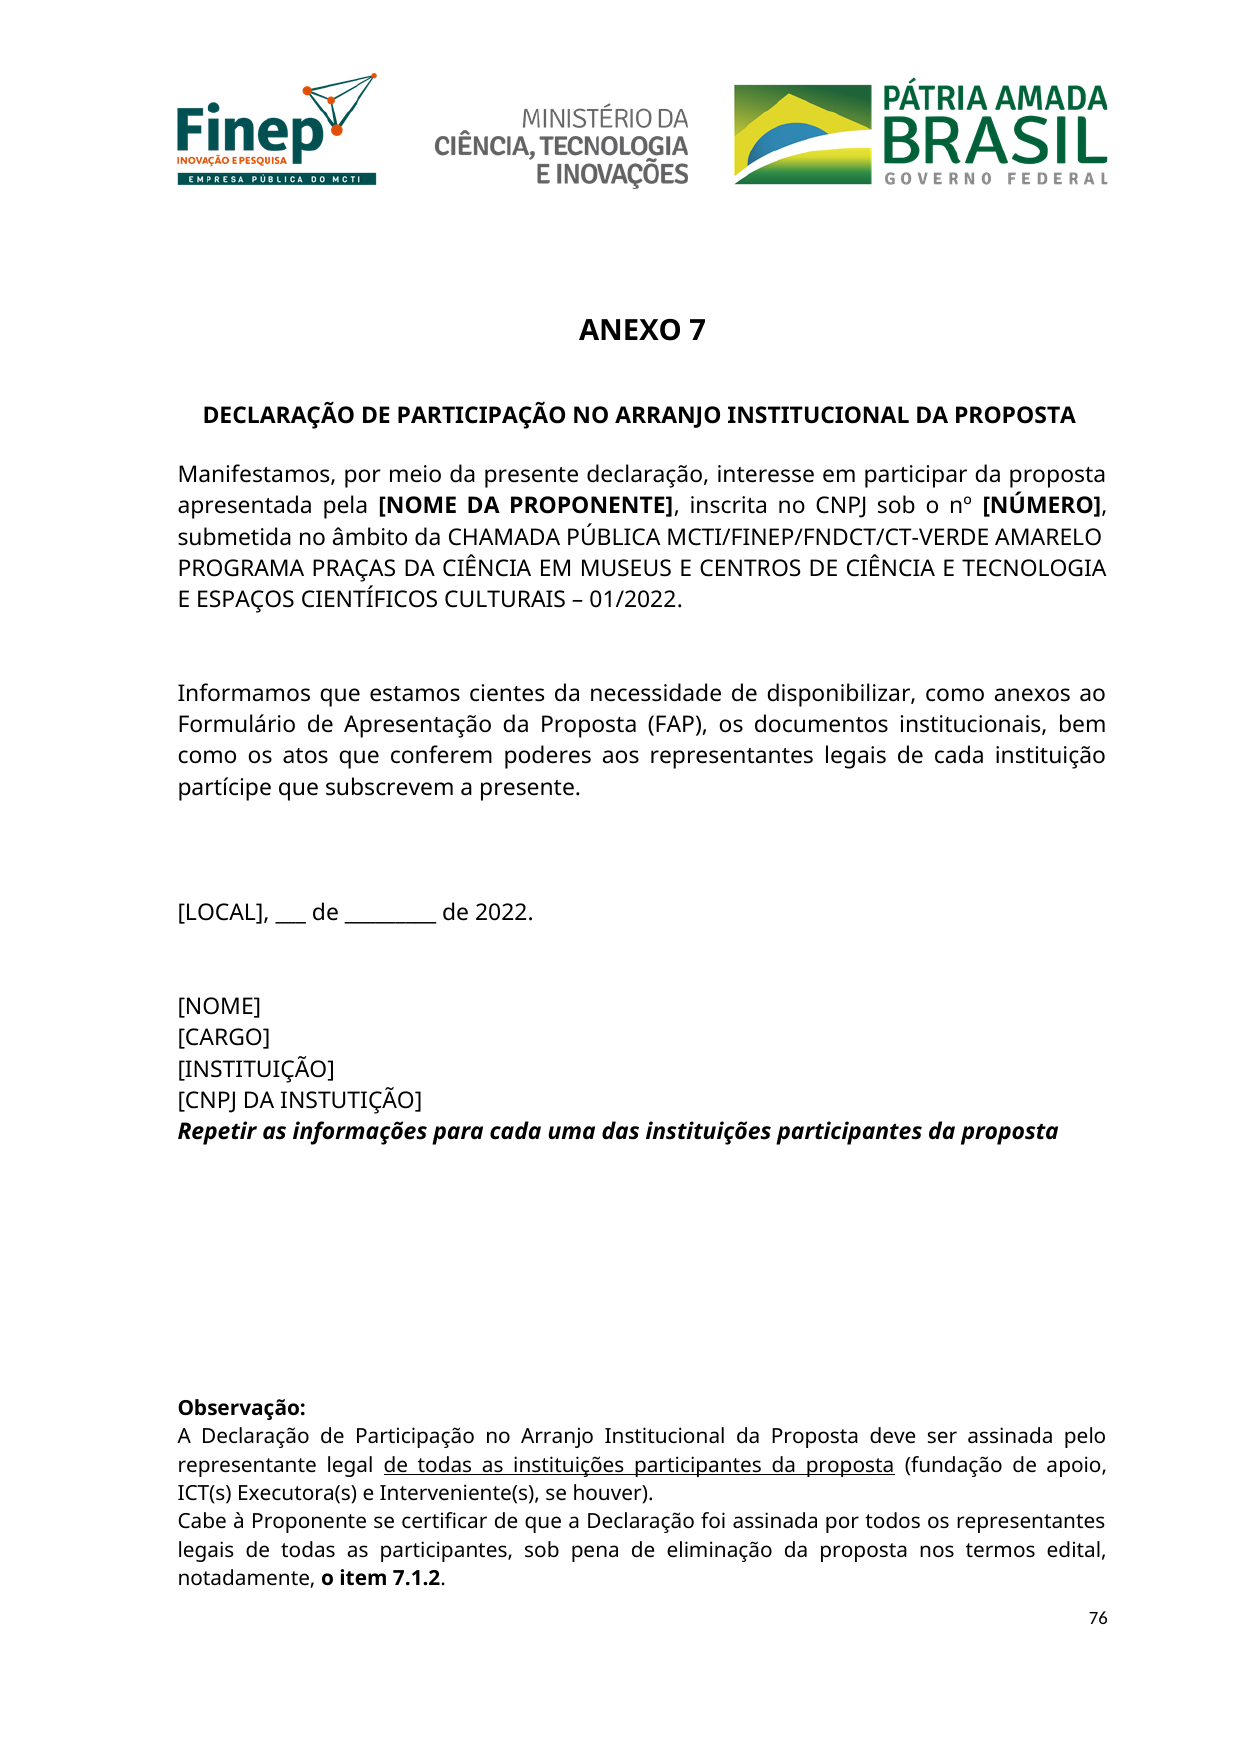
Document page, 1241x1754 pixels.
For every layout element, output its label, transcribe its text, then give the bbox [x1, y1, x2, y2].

text ANEXO 7 [177, 309, 1107, 349]
text A Declaração de Participação no Arranjo Institucional da Proposta deve ser assinada pelo representante legal de todas as instituições participantes da proposta (fundação de apoio, ICT(s) Executora(s) e Interveniente(s), se houver). [177, 1421, 1107, 1507]
text [NOME] [177, 989, 1107, 1021]
text Informamos que estamos cientes da necessidade de disponibilizar, como anexos ao Formulário de Apresentação da Proposta (FAP), os documentos institucionais, bem como os atos que conferem poderes aos representantes legais de cada instituição partícipe que subscrevem a presente. [177, 677, 1107, 802]
text [CNPJ DA INSTUTIÇÃO] [177, 1083, 1107, 1114]
text Manifestamos, por meio da presente declaração, interesse em participar da proposta apresentada pela [NOME DA PROPONENTE], inscrita no CNPJ sob o nº [NÚMERO], submetida no âmbito da CHAMADA PÚBLICA MCTI/FINEP/FNDCT/CT-VERDE AMARELO [177, 458, 1107, 552]
text [LOCAL], ___ de _________ de 2022. [177, 896, 1107, 927]
text Cabe à Proponente se certificar de que a Declaração foi assinada por todos os representantes legais de todas as participantes, sob pena de eliminação da proposta nos termos edital, notadamente, o item 7.1.2. [177, 1507, 1107, 1592]
text Observação: [177, 1393, 1107, 1421]
text DECLARAÇÃO DE PARTICIPAÇÃO NO ARRANJO INSTITUCIONAL DA PROPOSTA [177, 399, 1107, 430]
text Repetir as informações para cada uma das instituições participantes da proposta [177, 1114, 1107, 1146]
text PROGRAMA PRAÇAS DA CIÊNCIA EM MUSEUS E CENTROS DE CIÊNCIA E TECNOLOGIA E ESPAÇOS CIENTÍFICOS CULTURAIS – 01/2022. [177, 552, 1107, 614]
text [CARGO] [177, 1021, 1107, 1052]
text [INSTITUIÇÃO] [177, 1052, 1107, 1083]
